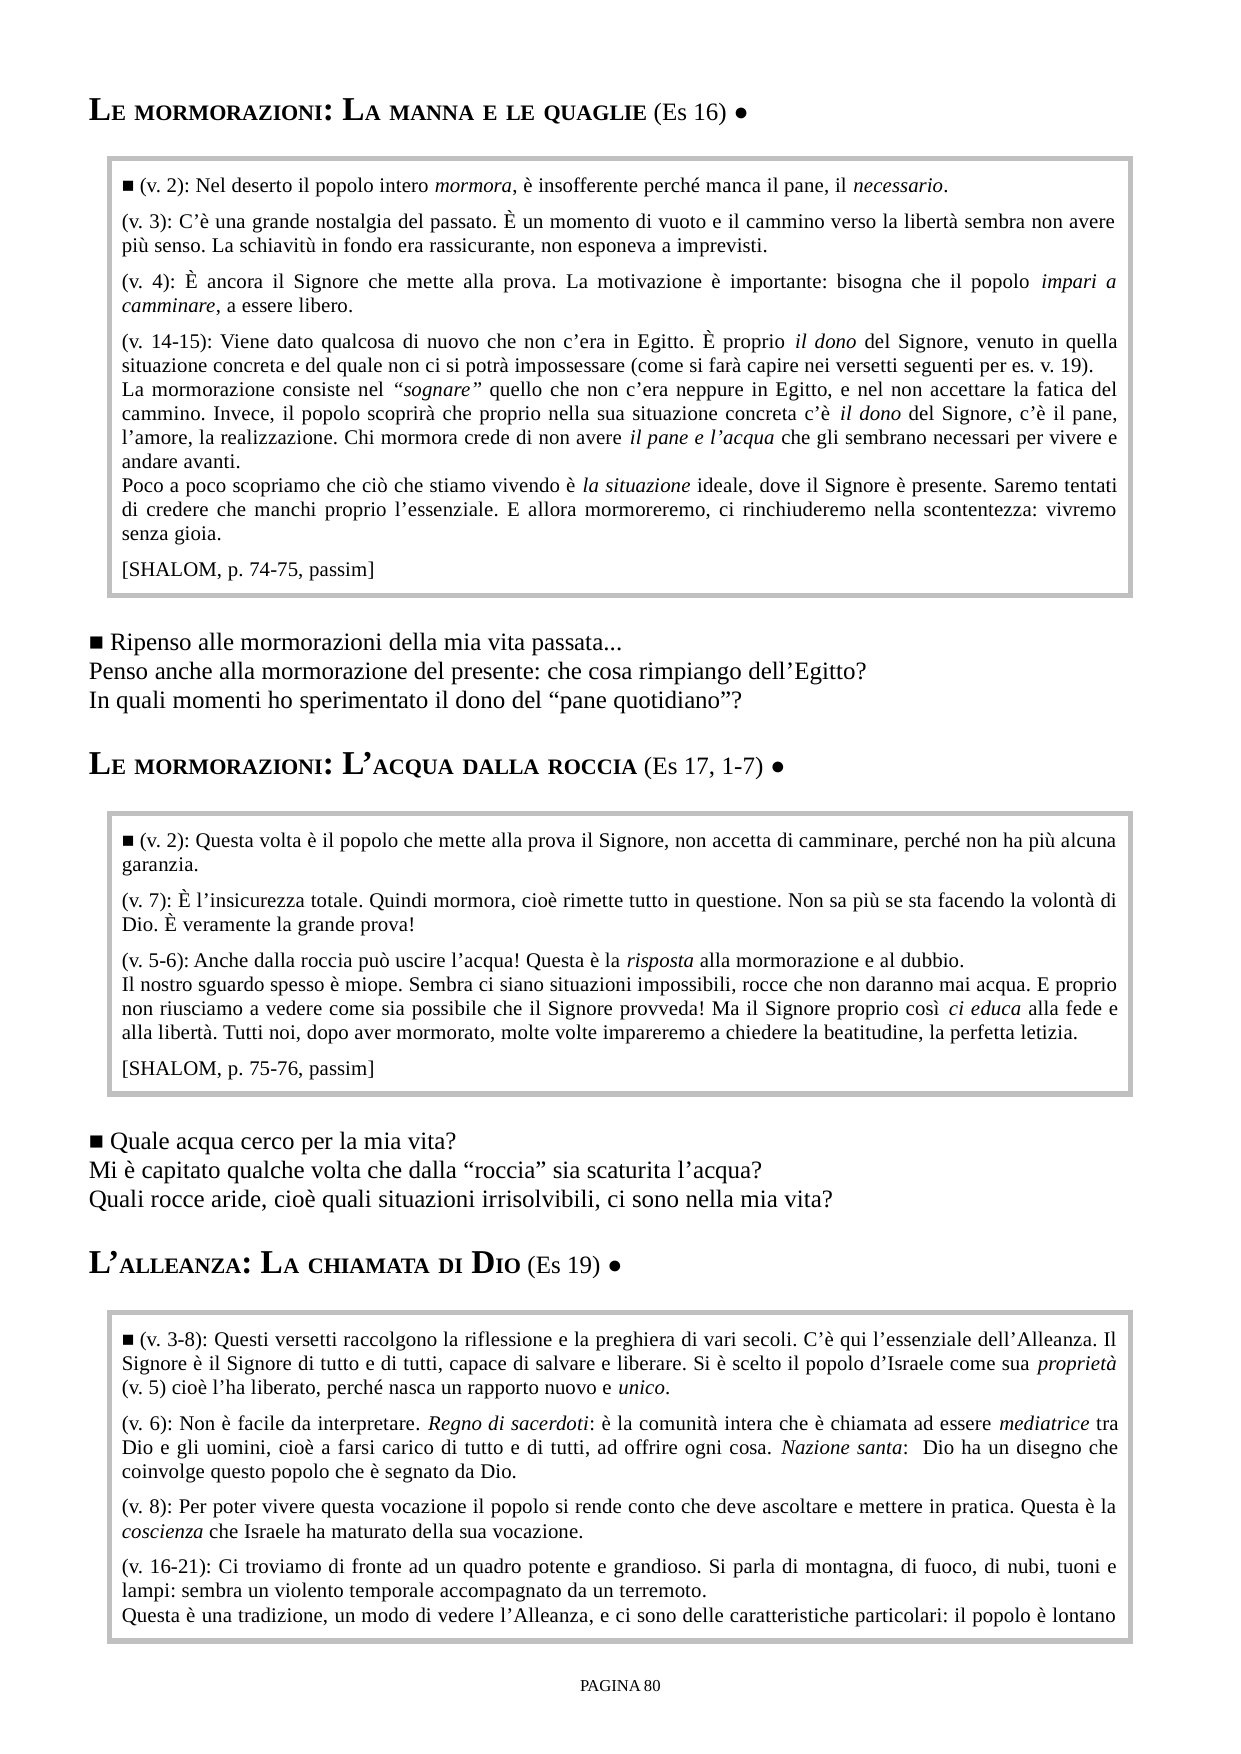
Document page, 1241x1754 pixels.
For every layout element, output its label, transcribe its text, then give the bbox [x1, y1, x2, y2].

text Le mormorazioni: La manna e le quaglie (Es 16) ● [88, 88, 1152, 127]
text Mi è capitato qualche volta che dalla “roccia” sia scaturita l’acqua? [88, 1155, 1152, 1184]
table_header ■ (v. 3-8): Questi versetti raccolgono la riflessione e la preghiera di vari secoli. C’è qui l’essenziale dell’Alleanza. Il Signore è il Signore di tutto e di tutti, capace di salvare e liberare. Si è scelto il popolo d’Israele come sua proprietà (v. 5) cioè l’ha liberato, perché nasca un rapporto nuovo e unico. (v. 6): Non è facile da interpretare. Regno di sacerdoti: è la comunità intera che è chiamata ad essere mediatrice tra Dio e gli uomini, cioè a farsi carico di tutto e di tutti, ad offrire ogni cosa. Nazione santa: Dio ha un disegno che coinvolge questo popolo che è segnato da Dio. (v. 8): Per poter vivere questa vocazione il popolo si rende conto che deve ascoltare e mettere in pratica. Questa è la coscienza che Israele ha maturato della sua vocazione. (v. 16-21): Ci troviamo di fronte ad un quadro potente e grandioso. Si parla di montagna, di fuoco, di nubi, tuoni e lampi: sembra un violento temporale accompagnato da un terremoto. Questa è una tradizione, un modo di vedere l’Alleanza, e ci sono delle caratteristiche particolari: il popolo è lontano [112, 1315, 1128, 1638]
text Quali rocce aride, cioè quali situazioni irrisolvibili, ci sono nella mia vita? [88, 1184, 1152, 1213]
text Le mormorazioni: L’acqua dalla roccia (Es 17, 1-7) ● [88, 743, 1152, 782]
table_header ■ (v. 2): Questa volta è il popolo che mette alla prova il Signore, non accetta di camminare, perché non ha più alcuna garanzia. (v. 7): È l’insicurezza totale. Quindi mormora, cioè rimette tutto in questione. Non sa più se sta facendo la volontà di Dio. È veramente la grande prova! (v. 5-6): Anche dalla roccia può uscire l’acqua! Questa è la risposta alla mormorazione e al dubbio. Il nostro sguardo spesso è miope. Sembra ci siano situazioni impossibili, rocce che non daranno mai acqua. E proprio non riusciamo a vedere come sia possibile che il Signore provveda! Ma il Signore proprio così ci educa alla fede e alla libertà. Tutti noi, dopo aver mormorato, molte volte impareremo a chiedere la beatitudine, la perfetta letizia. [SHALOM, p. 75-76, passim] [112, 816, 1128, 1091]
text ■ Ripenso alle mormorazioni della mia vita passata... [88, 627, 1152, 656]
table_header ■ (v. 2): Nel deserto il popolo intero mormora, è insofferente perché manca il pane, il necessario. (v. 3): C’è una grande nostalgia del passato. È un momento di vuoto e il cammino verso la libertà sembra non avere più senso. La schiavitù in fondo era rassicurante, non esponeva a imprevisti. (v. 4): È ancora il Signore che mette alla prova. La motivazione è importante: bisogna che il popolo impari a camminare, a essere libero. (v. 14-15): Viene dato qualcosa di nuovo che non c’era in Egitto. È proprio il dono del Signore, venuto in quella situazione concreta e del quale non ci si potrà impossessare (come si farà capire nei versetti seguenti per es. v. 19). La mormorazione consiste nel “sognare” quello che non c’era neppure in Egitto, e nel non accettare la fatica del cammino. Invece, il popolo scoprirà che proprio nella sua situazione concreta c’è il dono del Signore, c’è il pane, l’amore, la realizzazione. Chi mormora crede di non avere il pane e l’acqua che gli sembrano necessari per vivere e andare avanti. Poco a poco scopriamo che ciò che stiamo vivendo è la situazione ideale, dove il Signore è presente. Saremo tentati di credere che manchi proprio l’essenziale. E allora mormoreremo, ci rinchiuderemo nella scontentezza: vivremo senza gioia. [SHALOM, p. 74-75, passim] [112, 161, 1128, 593]
text Penso anche alla mormorazione del presente: che cosa rimpiango dell’Egitto? [88, 656, 1152, 685]
text L’alleanza: La chiamata di Dio (Es 19) ● [88, 1242, 1152, 1280]
text In quali momenti ho sperimentato il dono del “pane quotidiano”? [88, 685, 1152, 714]
text ■ Quale acqua cerco per la mia vita? [88, 1126, 1152, 1155]
